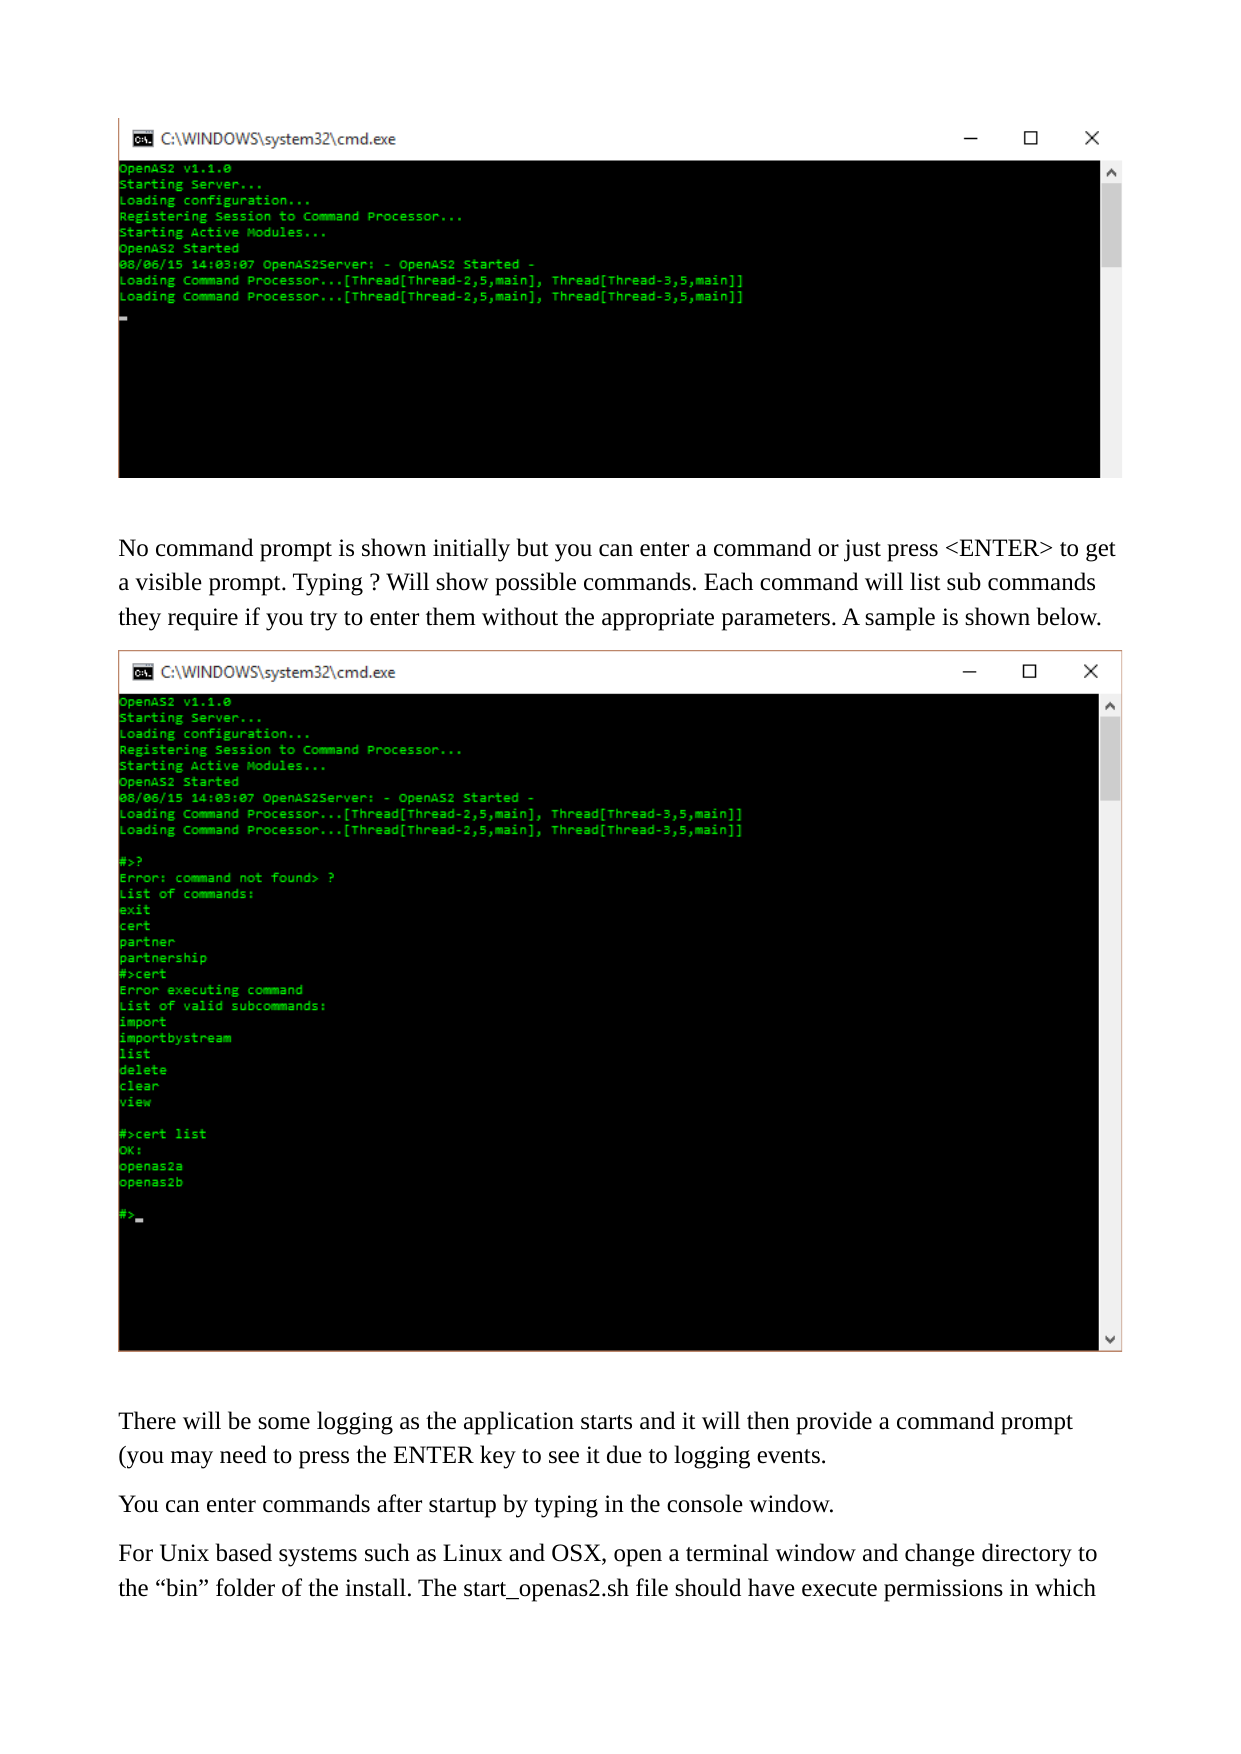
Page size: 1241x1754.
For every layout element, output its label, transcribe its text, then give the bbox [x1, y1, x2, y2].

text There will be some logging as the application starts and it will then provide a command prompt (you may need to press the ENTER key to see it due to logging events. [118, 1406, 1122, 1469]
text For Unix based systems such as Linux and OSX, open a terminal window and change directory to the “bin” folder of the install. The start_openas2.sh file should have execute permissions in which [118, 1538, 1122, 1602]
picture [118, 650, 1123, 1352]
text No command prompt is shown initially but you can enter a command or just press <ENTER> to get a visible prompt. Typing ? Will show possible commands. Each command will list sub commands they require if you try to enter them without the appropriate parameters. A sample is shown below. [118, 533, 1122, 631]
picture [118, 118, 1123, 478]
text You can enter commands after startup by typing in the console window. [118, 1489, 1122, 1518]
